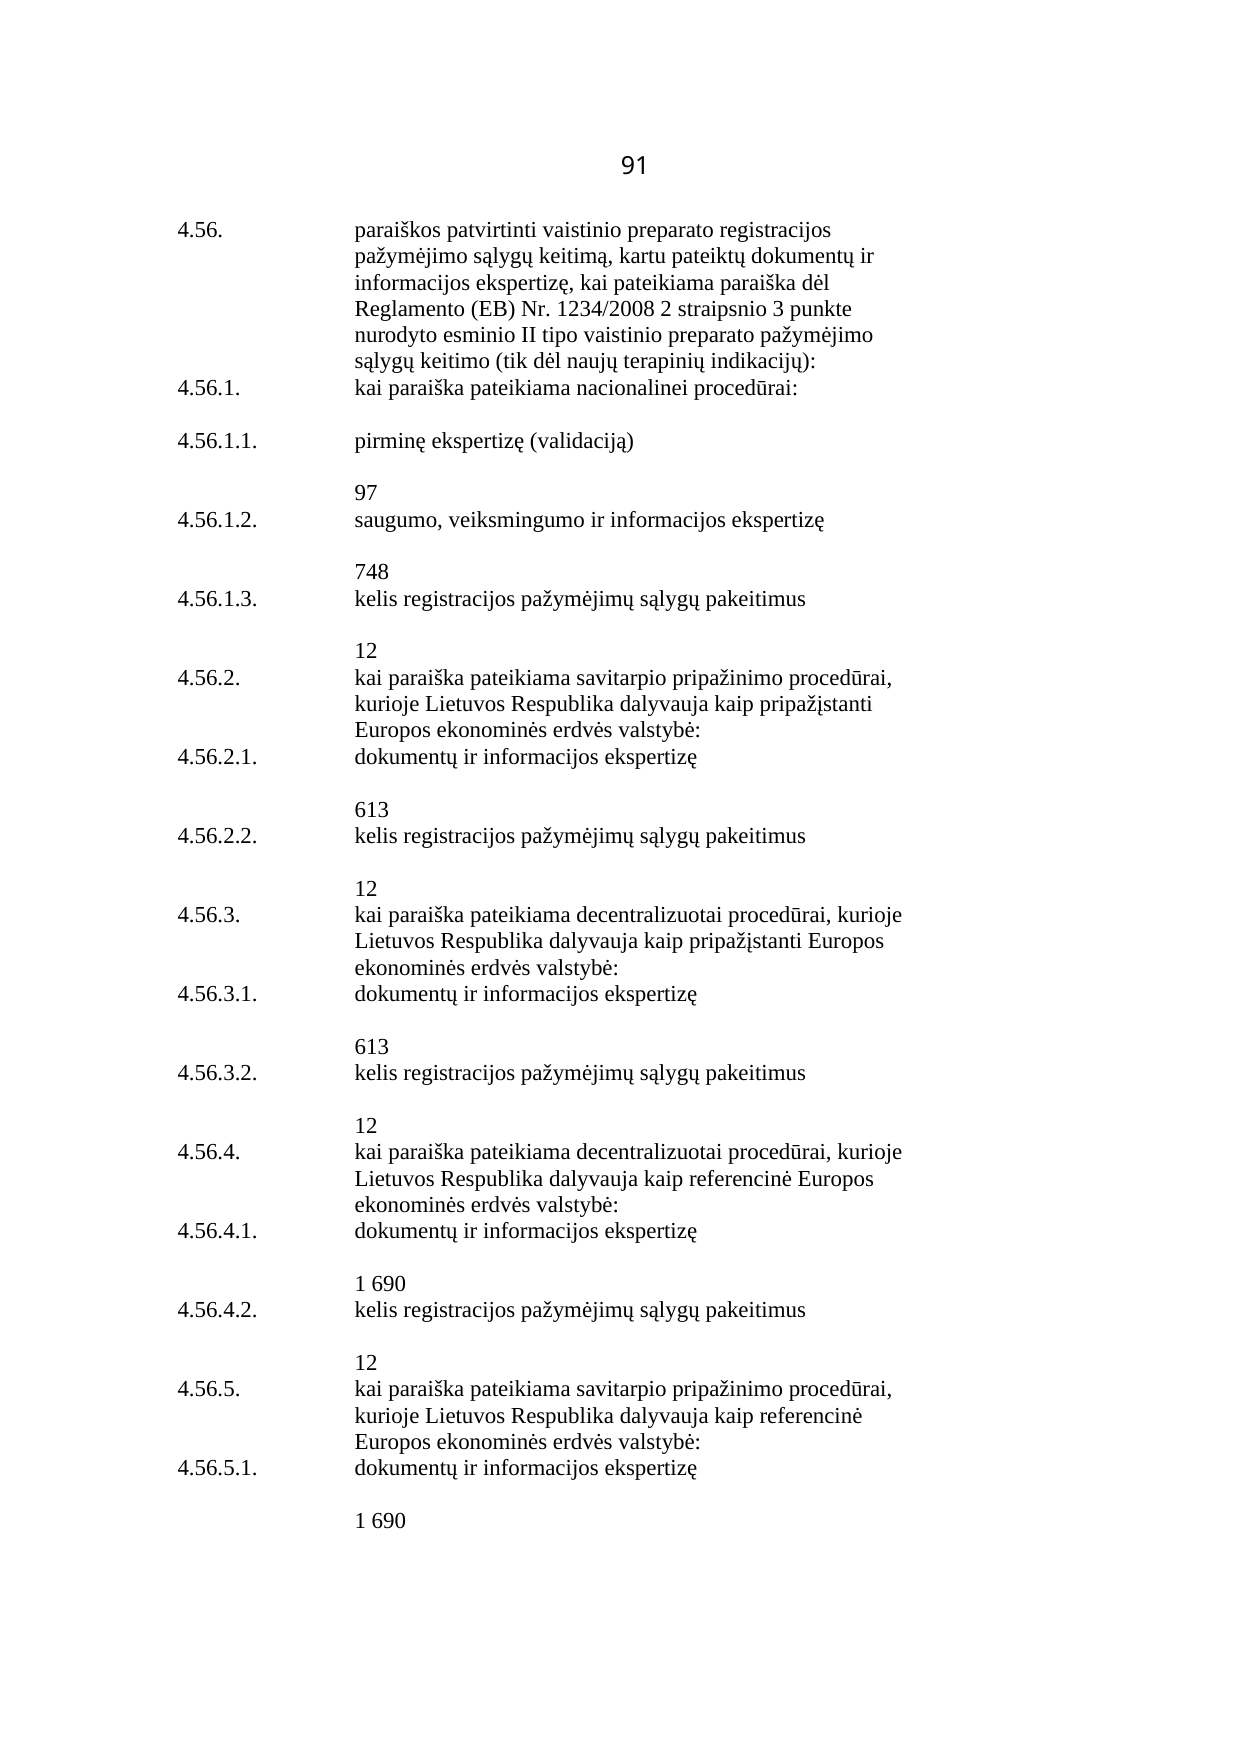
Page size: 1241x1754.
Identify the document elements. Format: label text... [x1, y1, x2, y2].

text 4.56.2.2. kelis registracijos pažymėjimų sąlygų pakeitimus 12 [177, 822, 945, 901]
text Lietuvos Respublika dalyvauja kaip pripažįstanti Europos [354, 927, 945, 954]
text 4.56.1.2. saugumo, veiksmingumo ir informacijos ekspertizę 748 [177, 506, 945, 585]
text nurodyto esminio II tipo vaistinio preparato pažymėjimo [354, 321, 945, 348]
text kurioje Lietuvos Respublika dalyvauja kaip referencinė [354, 1402, 945, 1428]
text pažymėjimo sąlygų keitimą, kartu pateiktų dokumentų ir [354, 242, 945, 268]
text 4.56.3.2. kelis registracijos pažymėjimų sąlygų pakeitimus 12 [177, 1059, 945, 1138]
text 4.56.2. kai paraiška pateikiama savitarpio pripažinimo procedūrai, [177, 664, 945, 690]
text 4.56.5.1. dokumentų ir informacijos ekspertizę 1 690 [177, 1454, 945, 1533]
text 4.56.1. kai paraiška pateikiama nacionalinei procedūrai: [177, 374, 945, 427]
text 4.56.4.2. kelis registracijos pažymėjimų sąlygų pakeitimus 12 [177, 1296, 945, 1375]
text 4.56.1.1. pirminę ekspertizę (validaciją) 97 [177, 427, 945, 506]
text ekonominės erdvės valstybė: [354, 954, 945, 980]
text ekonominės erdvės valstybė: [354, 1191, 945, 1217]
text Europos ekonominės erdvės valstybė: [354, 1428, 945, 1454]
text informacijos ekspertizę, kai pateikiama paraiška dėl [354, 268, 945, 295]
text 4.56.1.3. kelis registracijos pažymėjimų sąlygų pakeitimus 12 [177, 585, 945, 664]
text Reglamento (EB) Nr. 1234/2008 2 straipsnio 3 punkte [354, 295, 945, 321]
text 4.56.4.1. dokumentų ir informacijos ekspertizę 1 690 [177, 1217, 945, 1296]
text Europos ekonominės erdvės valstybė: [354, 717, 945, 743]
text Lietuvos Respublika dalyvauja kaip referencinė Europos [354, 1164, 945, 1191]
text 4.56. paraiškos patvirtinti vaistinio preparato registracijos [177, 216, 945, 242]
text 4.56.2.1. dokumentų ir informacijos ekspertizę 613 [177, 743, 945, 822]
text 4.56.5. kai paraiška pateikiama savitarpio pripažinimo procedūrai, [177, 1375, 945, 1402]
text 4.56.4. kai paraiška pateikiama decentralizuotai procedūrai, kurioje [177, 1138, 945, 1164]
text sąlygų keitimo (tik dėl naujų terapinių indikacijų): [354, 348, 945, 374]
text 4.56.3.1. dokumentų ir informacijos ekspertizę 613 [177, 980, 945, 1059]
text kurioje Lietuvos Respublika dalyvauja kaip pripažįstanti [354, 690, 945, 717]
text 4.56.3. kai paraiška pateikiama decentralizuotai procedūrai, kurioje [177, 901, 945, 927]
